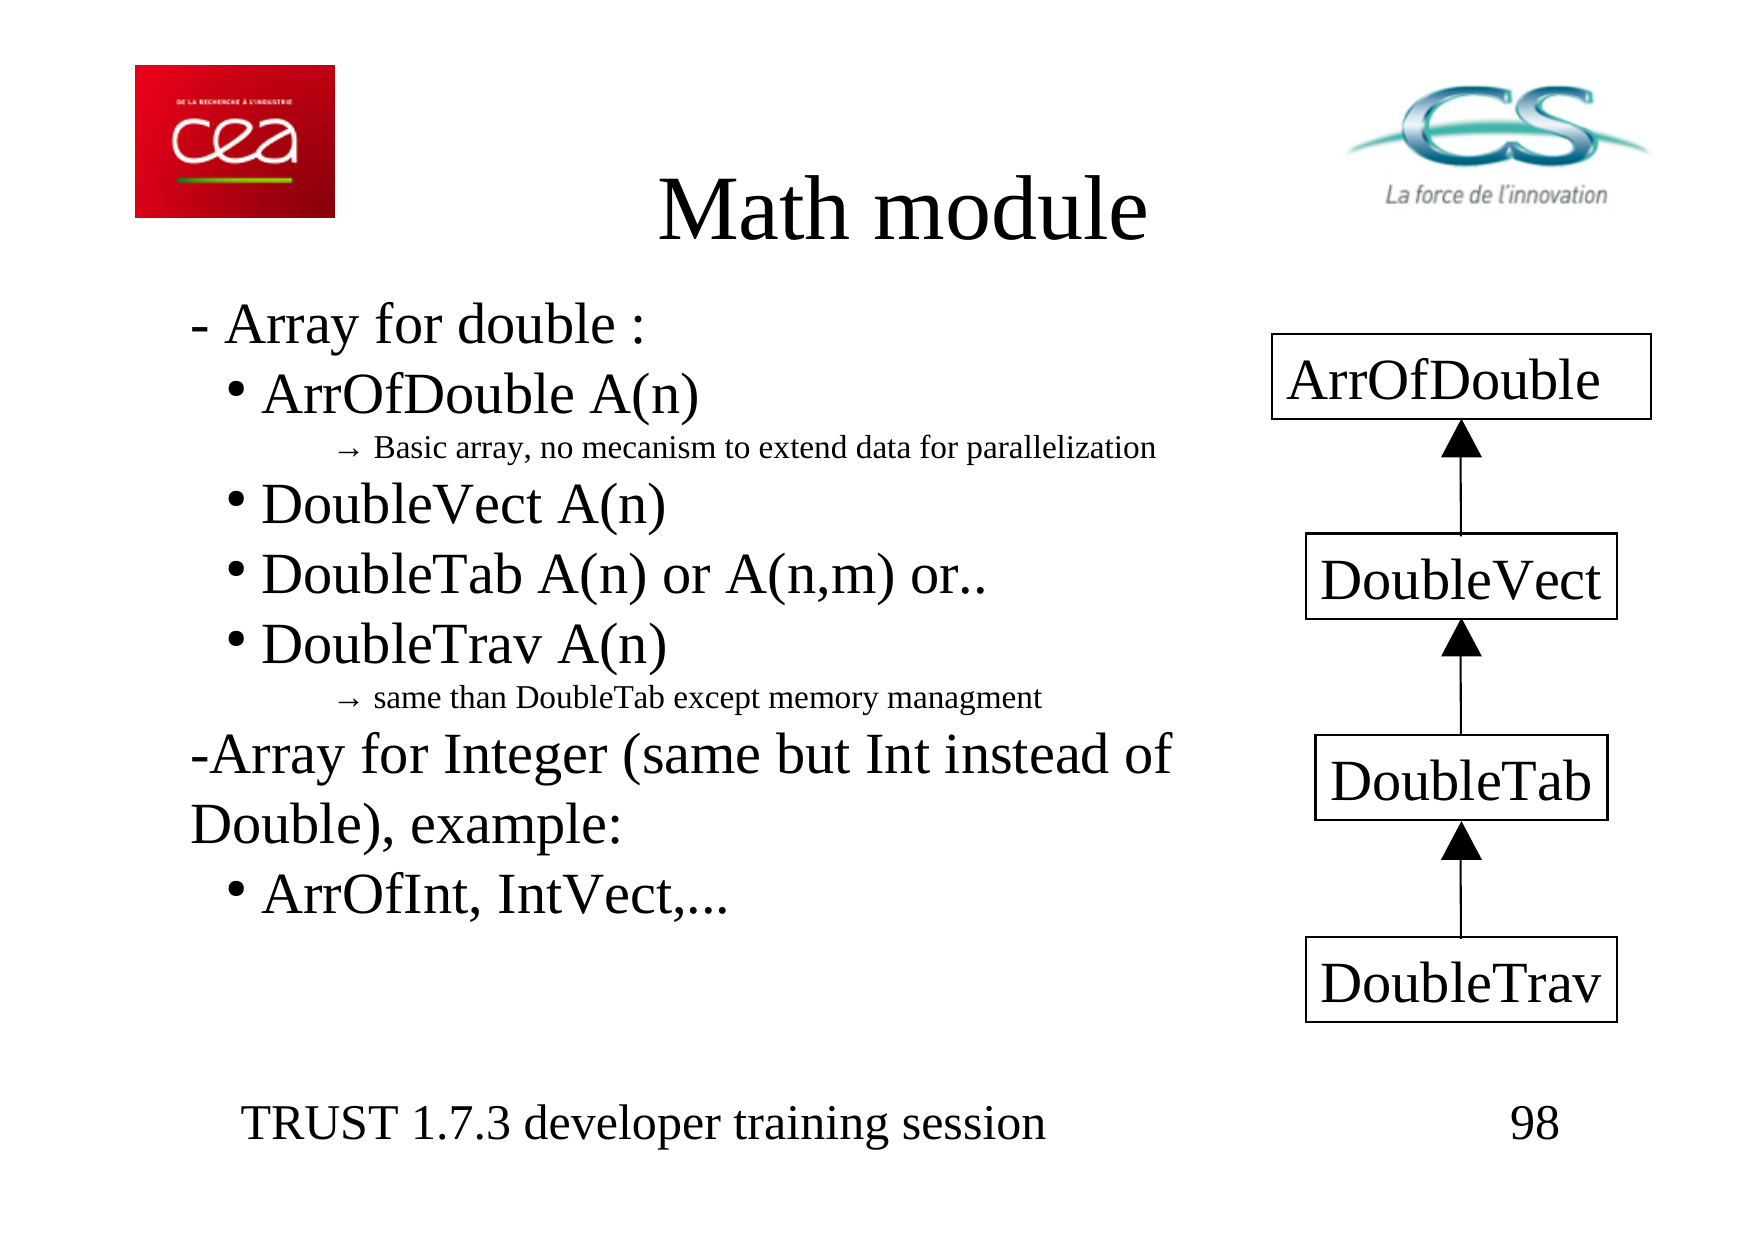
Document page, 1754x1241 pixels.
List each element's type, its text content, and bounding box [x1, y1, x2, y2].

text_box DoubleVect [1305, 533, 1618, 619]
text_box [1442, 420, 1481, 457]
text_box [1442, 823, 1481, 859]
title Math module [228, 109, 1579, 297]
picture [1340, 73, 1662, 218]
text_box [1442, 620, 1481, 656]
text_box ArrOfDouble [1272, 333, 1651, 420]
picture [135, 65, 335, 218]
text_box DoubleTab [1315, 734, 1608, 821]
text_box - Array for double : ArrOfDouble A(n) → Basic array, no mecanism to extend data for parallelization DoubleVect A(n) DoubleTab A(n) or A(n,m) or.. DoubleTrav A(n) → same than DoubleTab except memory managment -Array for Integer (same but Int instead of Double), example: ArrOfInt, IntVect,... [175, 277, 1233, 1003]
text_box DoubleTrav [1305, 936, 1618, 1023]
